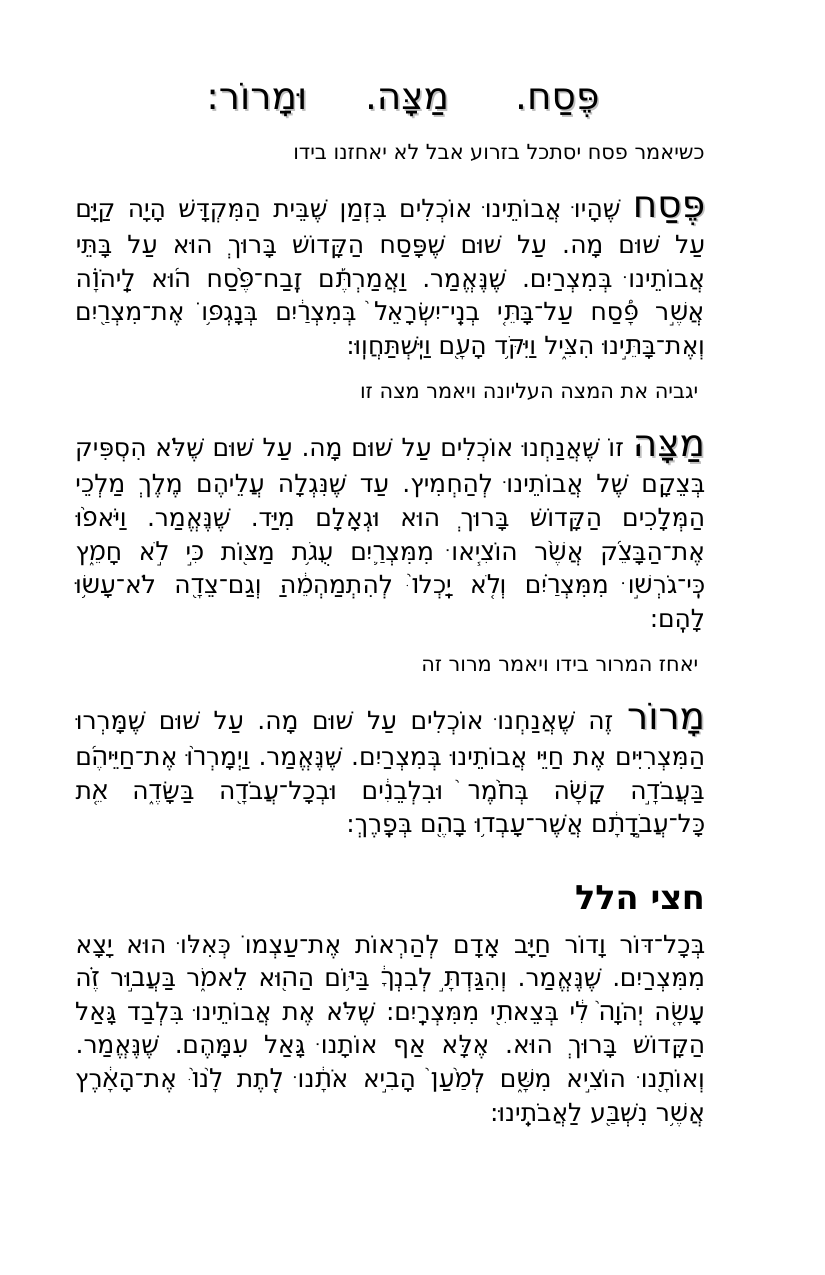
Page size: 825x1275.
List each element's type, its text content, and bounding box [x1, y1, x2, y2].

subtitle חצי הלל [75, 878, 705, 917]
text מָרוֹר זֶה שֶׁאֲנַחְנוּ אוֹכְלִים עַל שׁוּם מָה. עַל שׁוּם שֶׁמָּרְרוּ הַמִּצְרִיִּים אֶת חַיֵּי אֲבוֹתֵינוּ בְּמִצְרַיִם. שֶׁנֶּאֱמַר. וַיְמָרְר֨וּ אֶת־חַיֵּיהֶ֜ם בַּעֲבֹדָ֣ה קָשָׁ֗ה בְּחֹ֙מֶר֙ וּבִלְבֵנִ֔ים וּבְכָל־עֲבֹדָ֖ה בַּשָּׂדֶ֑ה אֵ֚ת כָּל־עֲבֹ֣דָתָ֔ם אֲשֶׁר־עָבְד֥וּ בָהֶ֖ם בְּפָֽרֶךְ: [75, 694, 705, 839]
text בְּכָל־דּוֹר וָדוֹר חַיָּב אָדָם לְהַרְאוֹת אֶת־עַצְמוֹ כְּאִלּוּ הוּא יָצָא מִמִּצְרַיִם. שֶׁנֶּאֱמַר. וְהִגַּדְתָּ֣ לְבִנְךָ֔ בַּיּ֥וֹם הַה֖וּא לֵאמֹ֑ר בַּעֲב֣וּר זֶ֗ה עָשָׂ֤ה יְהֹוָה֙ לִ֔י בְּצֵאתִ֖י מִמִּצְרָֽיִם: שֶׁלֹּא אֶת אֲבוֹתֵינוּ בִּלְבַד גָּאַל הַקָּדוֹשׁ בָּרוּךְ הוּא. אֶלָּא אַף אוֹתָנוּ גָּאַל עִמָּהֶם. שֶׁנֶּאֱמַר. וְאוֹתָ֖נוּ הוֹצִ֣יא מִשָּׁ֑ם לְמַ֙עַן֙ הָבִ֣יא אֹתָ֔נוּ לָ֤תֶת לָ֙נוּ֙ אֶת־הָאָ֔רֶץ אֲשֶׁ֥ר נִשְׁבַּ֖ע לַאֲבֹתֵֽינוּ: [75, 930, 705, 1127]
text פֶּסַח שֶׁהָיוּ אֲבוֹתֵינוּ אוֹכְלִים בִּזְמַן שֶׁבֵּית הַמִּקְדָּשׁ הָיָה קַיָּם עַל שׁוּם מָה. עַל שׁוּם שֶׁפָּסַח הַקָּדוֹשׁ בָּרוּךְ הוּא עַל בָּתֵּי אֲבוֹתֵינוּ בְּמִצְרַיִם. שֶׁנֶּאֱמַר. וַאֲמַרְתֶּ֡ם זֶֽבַח־פֶּ֨סַח ה֜וּא לַֽיהֹוָ֗ה אֲשֶׁ֣ר פָּ֠סַח עַל־בָּתֵּ֤י בְנֵֽי־יִשְׂרָאֵל֙ בְּמִצְרַ֔יִם בְּנָגְפּ֥וֹ אֶת־מִצְרַ֖יִם וְאֶת־בָּתֵּ֣ינוּ הִצִּ֑יל וַיִּקֹּ֥ד הָעָ֖ם וַיִּֽשְׁתַּחֲוֽוּ: [75, 182, 705, 360]
text ‏ יאחז המרור בידו ויאמר מרור זה [75, 652, 705, 676]
text ‏כשיאמר פסח יסתכל בזרוע אבל לא יאחזנו בידו [75, 140, 705, 164]
text מַצָּה זוֹ שֶׁאֲנַחְנוּ אוֹכְלִים עַל שׁוּם מָה. עַל שׁוּם שֶׁלֹּא הִסְפִּיק בְּצֵקָם שֶׁל אֲבוֹתֵינוּ לְהַחְמִיץ. עַד שֶׁנִּגְלָה עֲלֵיהֶם מֶלֶךְ מַלְכֵי הַמְּלָכִים הַקָּדוֹשׁ בָּרוּךְ הוּא וּגְאָלָם מִיַּד. שֶׁנֶּאֱמַר. וַיֹּאפ֨וּ אֶת־הַבָּצֵ֜ק אֲשֶׁ֨ר הוֹצִ֧יאוּ מִמִּצְרַ֛יִם עֻגֹ֥ת מַצּ֖וֹת כִּ֣י לֹ֣א חָמֵ֑ץ כִּֽי־גֹרְשׁ֣וּ מִמִּצְרַ֗יִם וְלֹ֤א יָֽכְלוּ֙ לְהִתְמַהְמֵ֔הַּ וְגַם־צֵדָ֖ה לֹא־עָשׂ֥וּ לָהֶֽם: [75, 422, 705, 633]
text ‏ יגביה את המצה העליונה ויאמר מצה זו [75, 379, 705, 403]
text פֶּסַח. מַצָּה. וּמָרוֹר: [75, 75, 705, 119]
